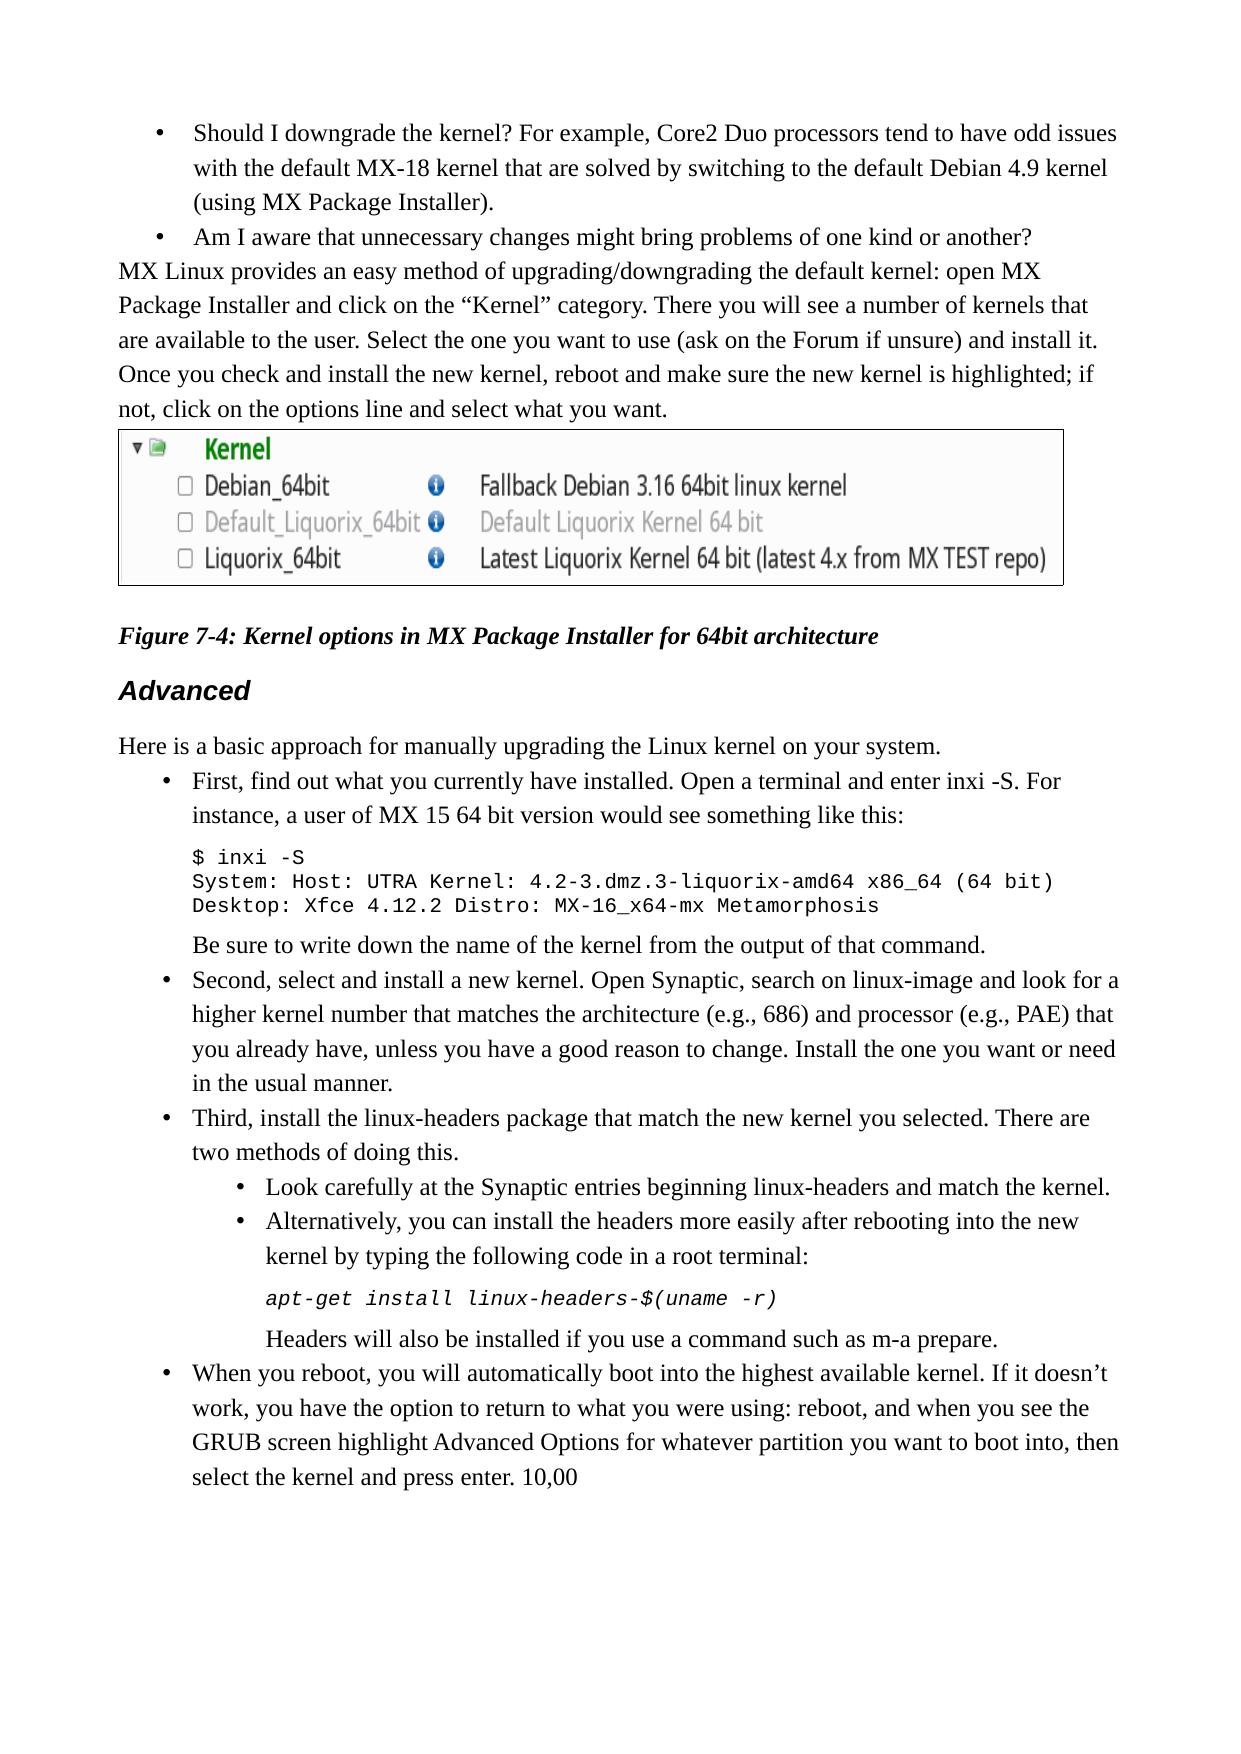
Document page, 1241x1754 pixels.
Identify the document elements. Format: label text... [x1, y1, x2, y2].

list First, find out what you currently have installed. Open a terminal and enter inxi -S. For instance, a user of MX 15 64 bit version would see something like this: [162, 766, 1122, 829]
subtitle Advanced [118, 675, 1122, 707]
picture [121, 431, 1060, 582]
list Third, install the linux-headers package that match the new kernel you selected. There are two methods of doing this. [162, 1103, 1122, 1166]
list apt-get install linux-headers-$(uname -r) [236, 1288, 1122, 1311]
list Should I downgrade the kernel? For example, Core2 Duo processors tend to have odd issues with the default MX-18 kernel that are solved by switching to the default Debian 4.9 kernel (using MX Package Installer). [156, 118, 1122, 216]
text MX Linux provides an easy method of upgrading/downgrading the default kernel: open MX Package Installer and click on the “Kernel” category. There you will see a number of kernels that are available to the user. Select the one you want to use (ask on the Forum if unsure) and install it. [118, 256, 1122, 354]
list Alternatively, you can install the headers more easily after rebooting into the new kernel by typing the following code in a root terminal: [236, 1206, 1122, 1270]
list Headers will also be installed if you use a command such as m-a prepare. [236, 1324, 1122, 1353]
text Here is a basic approach for manually upgrading the Linux kernel on your system. [118, 731, 1122, 760]
list Look carefully at the Synaptic entries beginning linux-headers and match the kernel. [236, 1172, 1122, 1201]
list $ inxi -S System: Host: UTRA Kernel: 4.2-3.dmz.3-liquorix-amd64 x86_64 (64 bit) Desktop: Xfce 4.12.2 Distro: MX-16_x64-mx Metamorphosis [162, 847, 1122, 918]
text Once you check and install the new kernel, reboot and make sure the new kernel is highlighted; if not, click on the options line and select what you want. [118, 359, 1122, 423]
text Be sure to write down the name of the kernel from the output of that command. [118, 931, 1122, 959]
list When you reboot, you will automatically boot into the highest available kernel. If it doesn’t work, you have the option to return to what you were using: reboot, and when you see the GRUB screen highlight Advanced Options for whatever partition you want to boot into, then select the kernel and press enter. 10,00 [162, 1358, 1122, 1491]
list Second, select and install a new kernel. Open Synaptic, search on linux-image and look for a higher kernel number that matches the architecture (e.g., 686) and processor (e.g., PAE) that you already have, unless you have a good reason to change. Install the one you want or need in the usual manner. [162, 965, 1122, 1097]
list Am I aware that unnecessary changes might bring problems of one kind or another? [156, 222, 1122, 250]
text Figure 7-4: Kernel options in MX Package Installer for 64bit architecture [118, 621, 1122, 650]
